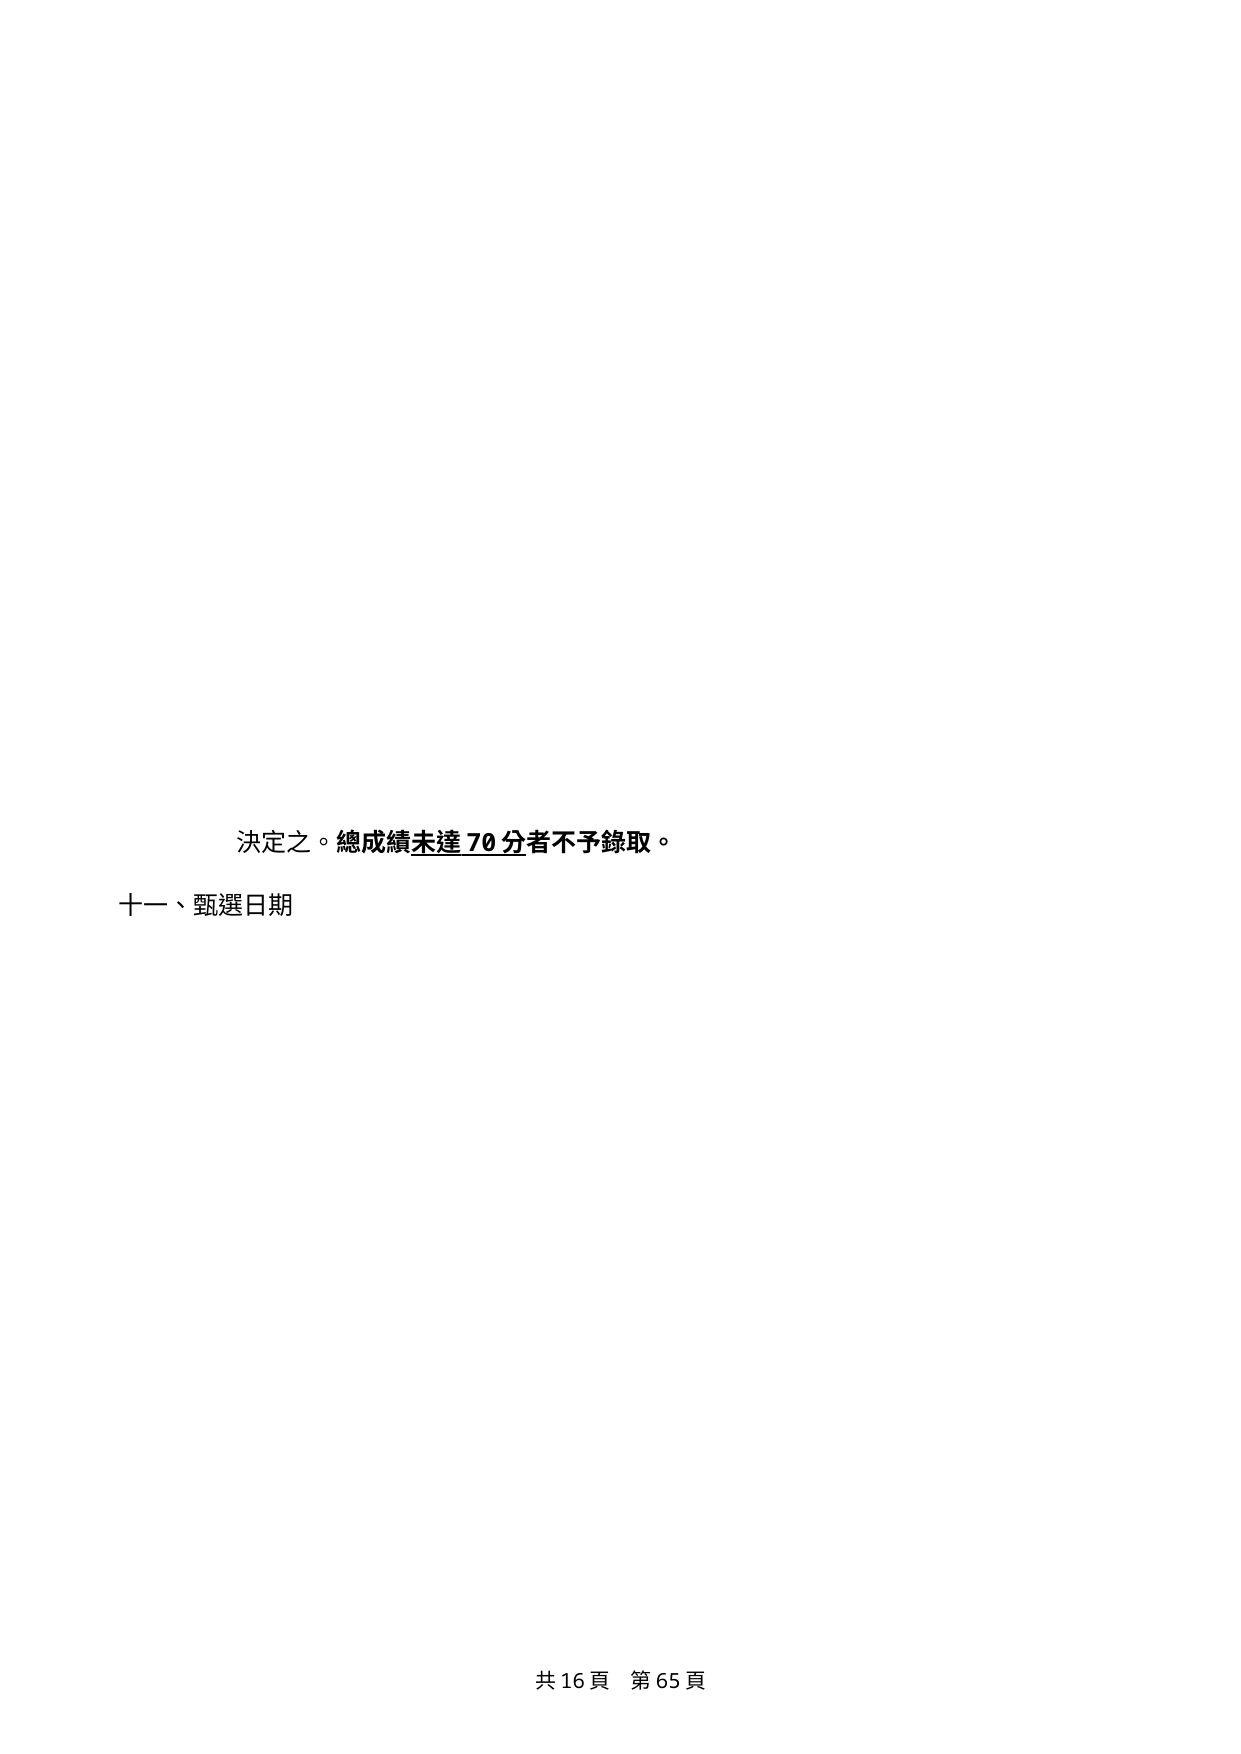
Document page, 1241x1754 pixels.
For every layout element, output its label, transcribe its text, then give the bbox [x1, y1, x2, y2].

text 十一、甄選日期 [118, 862, 1122, 924]
list 決定之。總成績未達70分者不予錄取。 [207, 799, 1122, 862]
